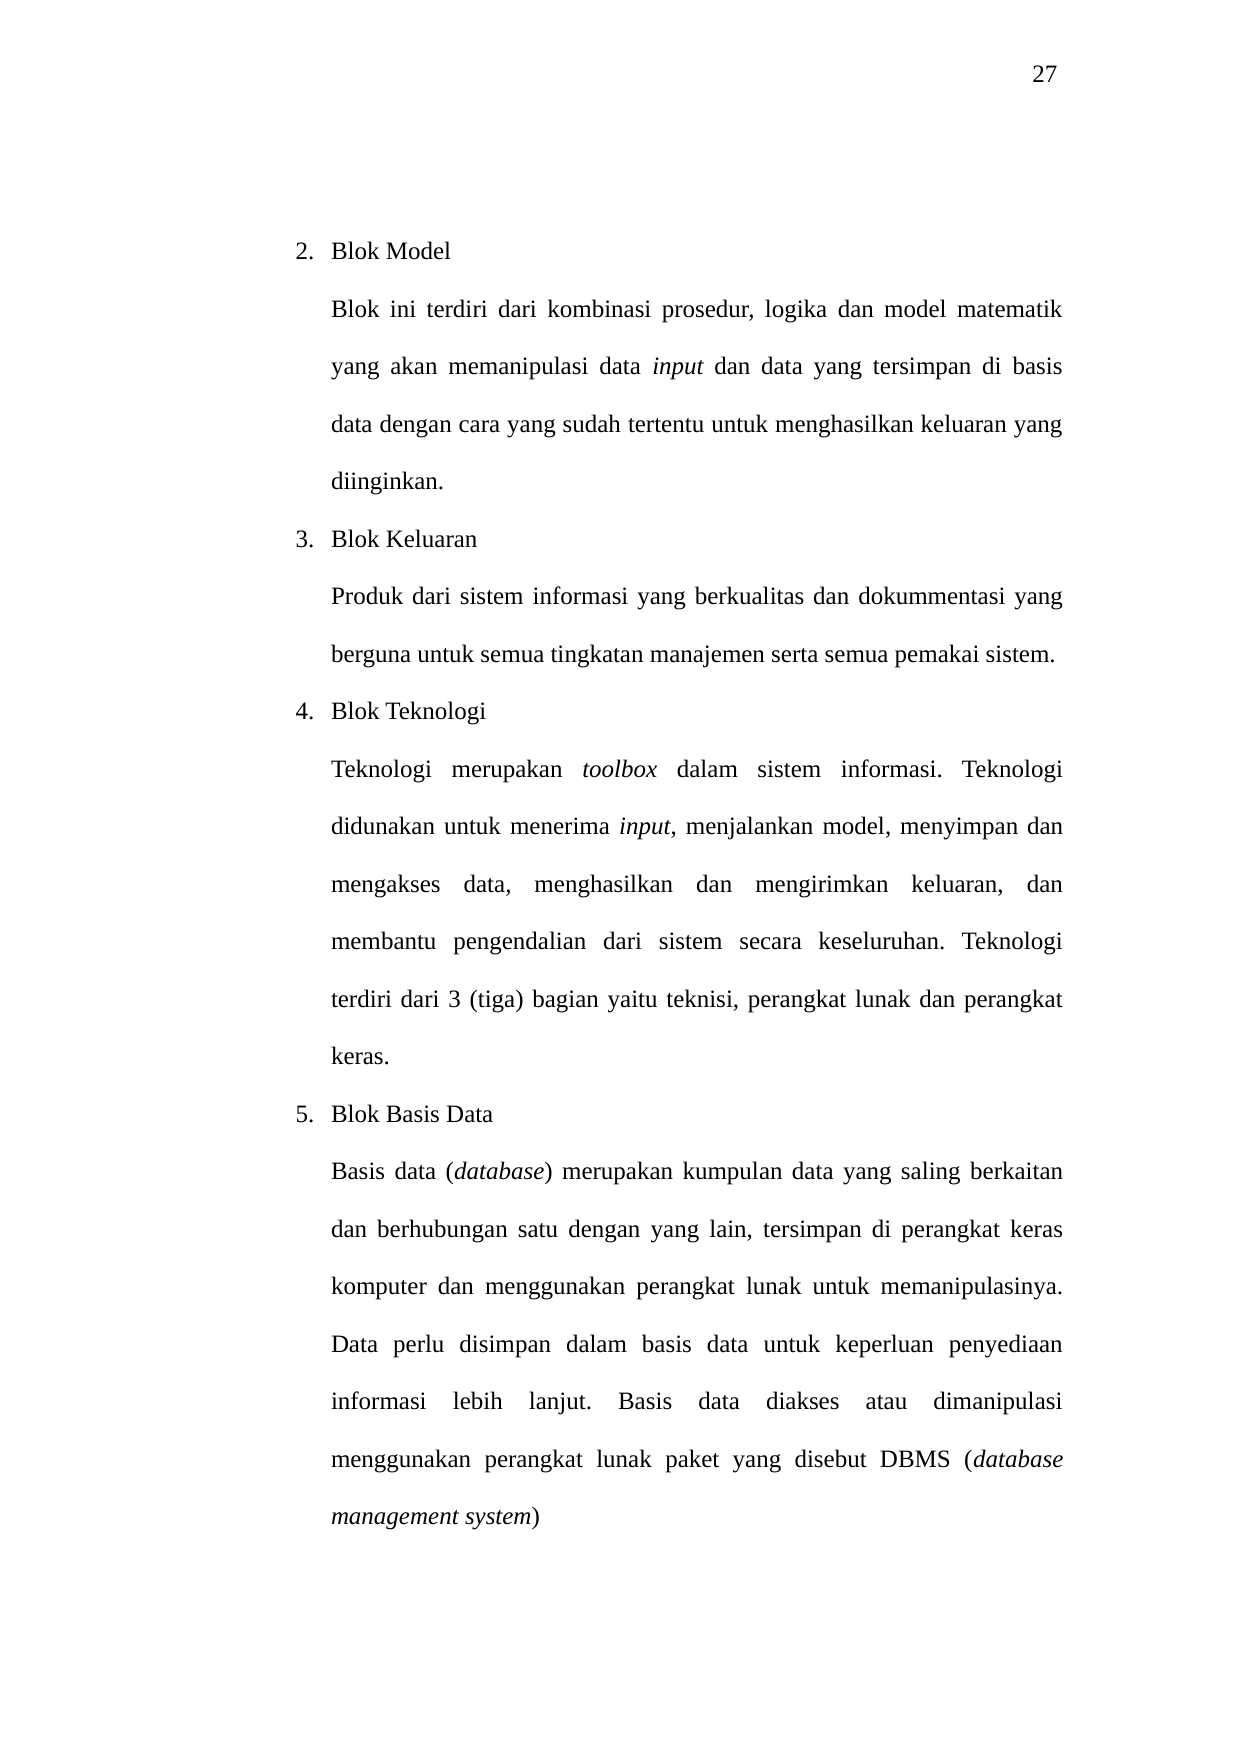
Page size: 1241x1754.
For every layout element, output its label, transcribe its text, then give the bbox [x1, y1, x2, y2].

list Blok Model [295, 236, 1063, 265]
list Teknologi merupakan toolbox dalam sistem informasi. Teknologi didunakan untuk menerima input, menjalankan model, menyimpan dan mengakses data, menghasilkan dan mengirimkan keluaran, dan membantu pengendalian dari sistem secara keseluruhan. Teknologi terdiri dari 3 (tiga) bagian yaitu teknisi, perangkat lunak dan perangkat keras. [295, 754, 1063, 1070]
list Blok Keluaran [295, 524, 1063, 552]
list Basis data (database) merupakan kumpulan data yang saling berkaitan dan berhubungan satu dengan yang lain, tersimpan di perangkat keras komputer dan menggunakan perangkat lunak untuk memanipulasinya. Data perlu disimpan dalam basis data untuk keperluan penyediaan informasi lebih lanjut. Basis data diakses atau dimanipulasi menggunakan perangkat lunak paket yang disebut DBMS (database management system) [295, 1156, 1063, 1530]
list Blok ini terdiri dari kombinasi prosedur, logika dan model matematik yang akan memanipulasi data input dan data yang tersimpan di basis data dengan cara yang sudah tertentu untuk menghasilkan keluaran yang diinginkan. [295, 294, 1063, 495]
list Produk dari sistem informasi yang berkualitas dan dokummentasi yang berguna untuk semua tingkatan manajemen serta semua pemakai sistem. [295, 581, 1063, 667]
list Blok Basis Data [295, 1099, 1063, 1127]
list Blok Teknologi [295, 696, 1063, 725]
